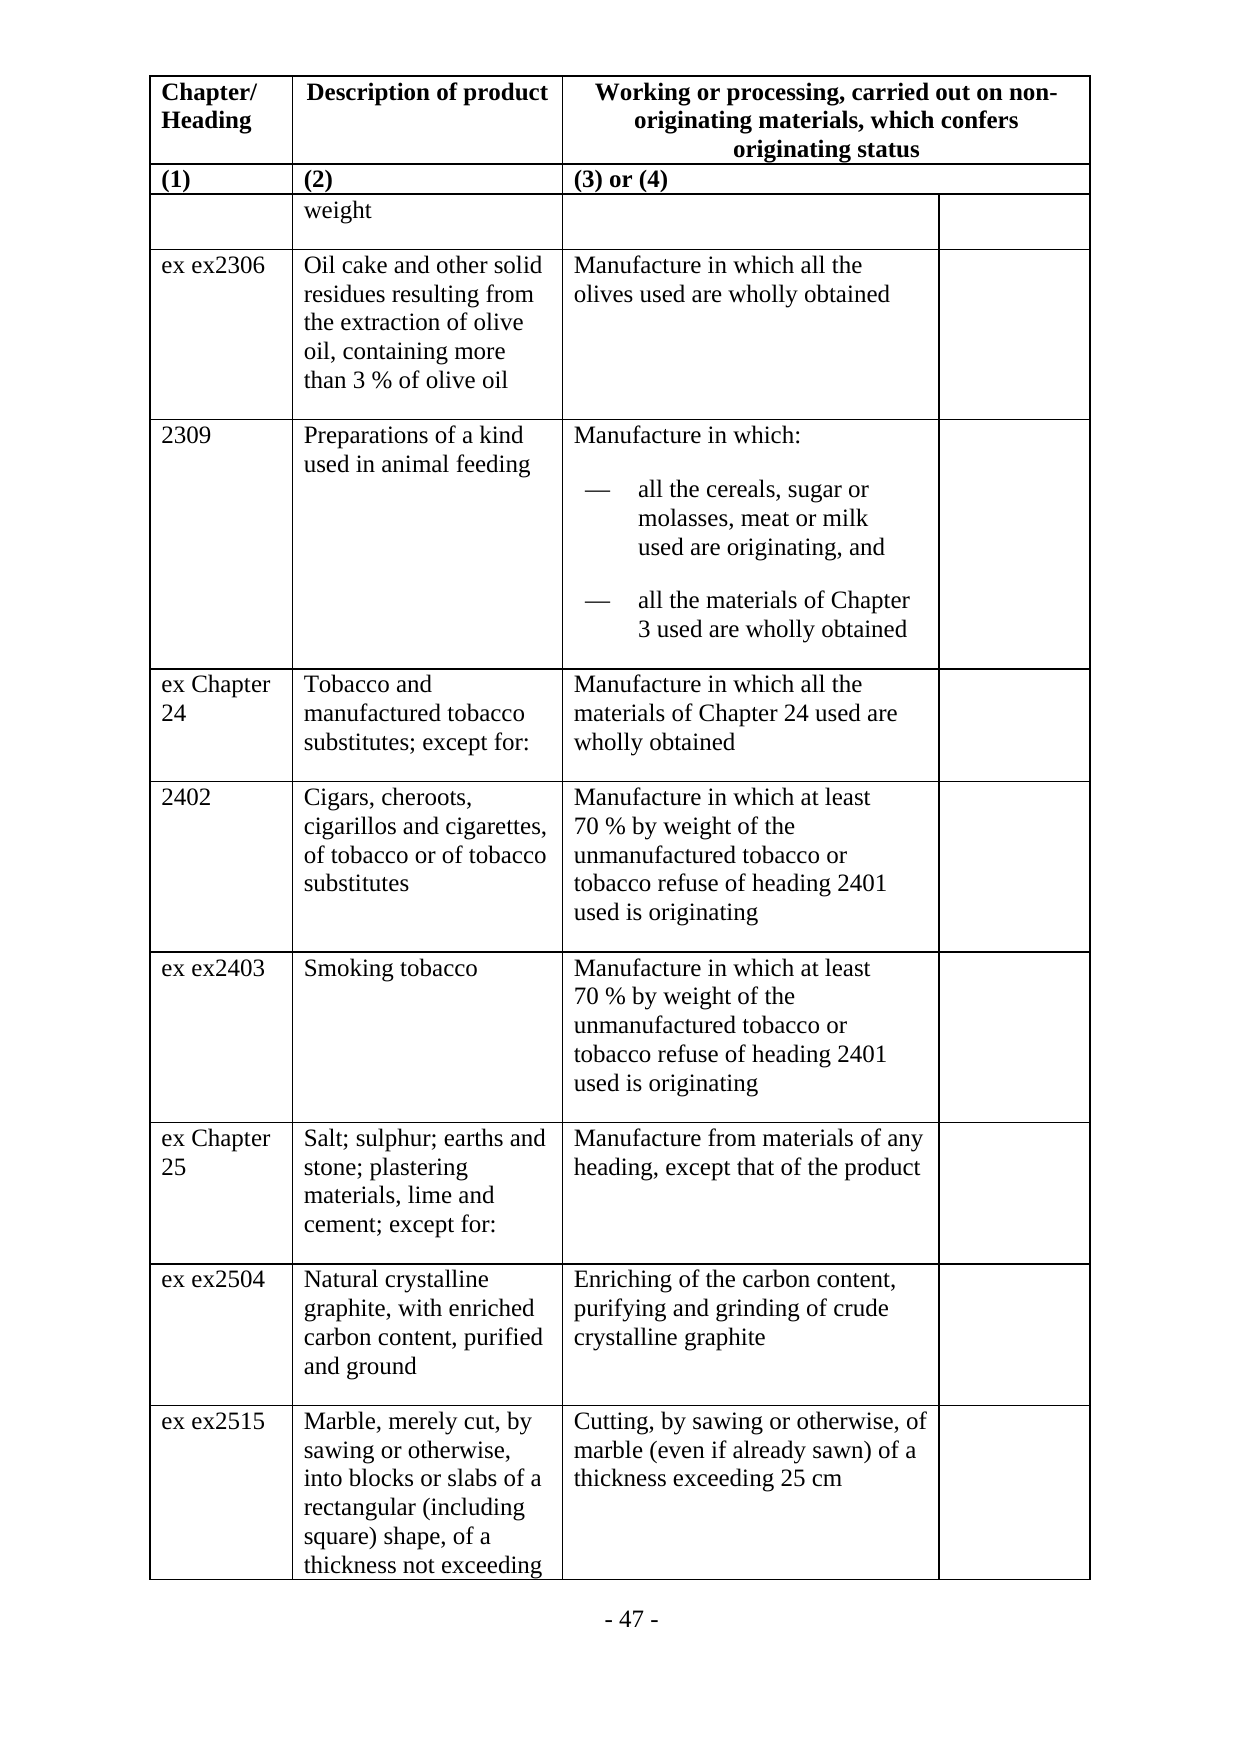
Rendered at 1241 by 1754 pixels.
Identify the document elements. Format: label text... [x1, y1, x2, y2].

table_header all the cereals, sugar or molasses, meat or milk used are originating, and [627, 474, 928, 585]
table_cell Preparations of a kind used in animal feeding [293, 420, 562, 668]
table_cell Manufacture in which all the materials of Chapter 24 used are wholly obtained [563, 670, 938, 781]
table_cell (3) or (4) [563, 165, 1089, 193]
table_cell [940, 1406, 1089, 1578]
table_cell Cutting, by sawing or otherwise, of marble (even if already sawn) of a thickness exceeding 25 cm [563, 1406, 938, 1578]
table_cell Manufacture in which: [563, 420, 938, 668]
table_cell Marble, merely cut, by sawing or otherwise, into blocks or slabs of a rectangular (including square) shape, of a thickness not exceeding [293, 1406, 562, 1578]
table_cell Tobacco and manufactured tobacco substitutes; except for: [293, 670, 562, 781]
table_cell [940, 670, 1089, 781]
table_cell Manufacture in which all the olives used are wholly obtained [563, 250, 938, 419]
table_cell 2309 [151, 420, 292, 668]
table_header Working or processing, carried out on non-originating materials, which confers originating status [563, 77, 1089, 163]
table_cell 2402 [151, 782, 292, 951]
table_cell Manufacture from materials of any heading, except that of the product [563, 1123, 938, 1263]
table_cell ex ex2504 [151, 1265, 292, 1404]
table_cell Oil cake and other solid residues resulting from the extraction of olive oil, containing more than 3 % of olive oil [293, 250, 562, 419]
table_header Chapter/ Heading [151, 77, 292, 163]
table_cell [151, 195, 292, 248]
table_header — [574, 474, 627, 585]
table_cell ex ex2515 [151, 1406, 292, 1578]
table_cell (1) [151, 165, 292, 193]
table_header Description of product [293, 77, 562, 163]
table_cell [940, 782, 1089, 951]
table_cell Manufacture in which at least 70 % by weight of the unmanufactured tobacco or tobacco refuse of heading 2401 used is originating [563, 953, 938, 1121]
table_cell [940, 1265, 1089, 1404]
table_cell [940, 1123, 1089, 1263]
table_cell — [574, 585, 627, 668]
table_cell Salt; sulphur; earths and stone; plastering materials, lime and cement; except for: [293, 1123, 562, 1263]
table_cell ex Chapter 24 [151, 670, 292, 781]
table_cell [940, 953, 1089, 1121]
table_cell Enriching of the carbon content, purifying and grinding of crude crystalline graphite [563, 1265, 938, 1404]
table_cell [940, 420, 1089, 668]
table_cell (2) [293, 165, 562, 193]
table_cell Cigars, cheroots, cigarillos and cigarettes, of tobacco or of tobacco substitutes [293, 782, 562, 951]
table_cell all the materials of Chapter 3 used are wholly obtained [627, 585, 928, 668]
table_cell ex ex2306 [151, 250, 292, 419]
table_cell Manufacture in which at least 70 % by weight of the unmanufactured tobacco or tobacco refuse of heading 2401 used is originating [563, 782, 938, 951]
table_cell [940, 250, 1089, 419]
table_cell ex ex2403 [151, 953, 292, 1121]
table_cell [940, 195, 1089, 248]
table_cell Natural crystalline graphite, with enriched carbon content, purified and ground [293, 1265, 562, 1404]
table_cell Smoking tobacco [293, 953, 562, 1121]
table_cell [563, 195, 938, 248]
table_cell weight [293, 195, 562, 248]
table_cell ex Chapter 25 [151, 1123, 292, 1263]
